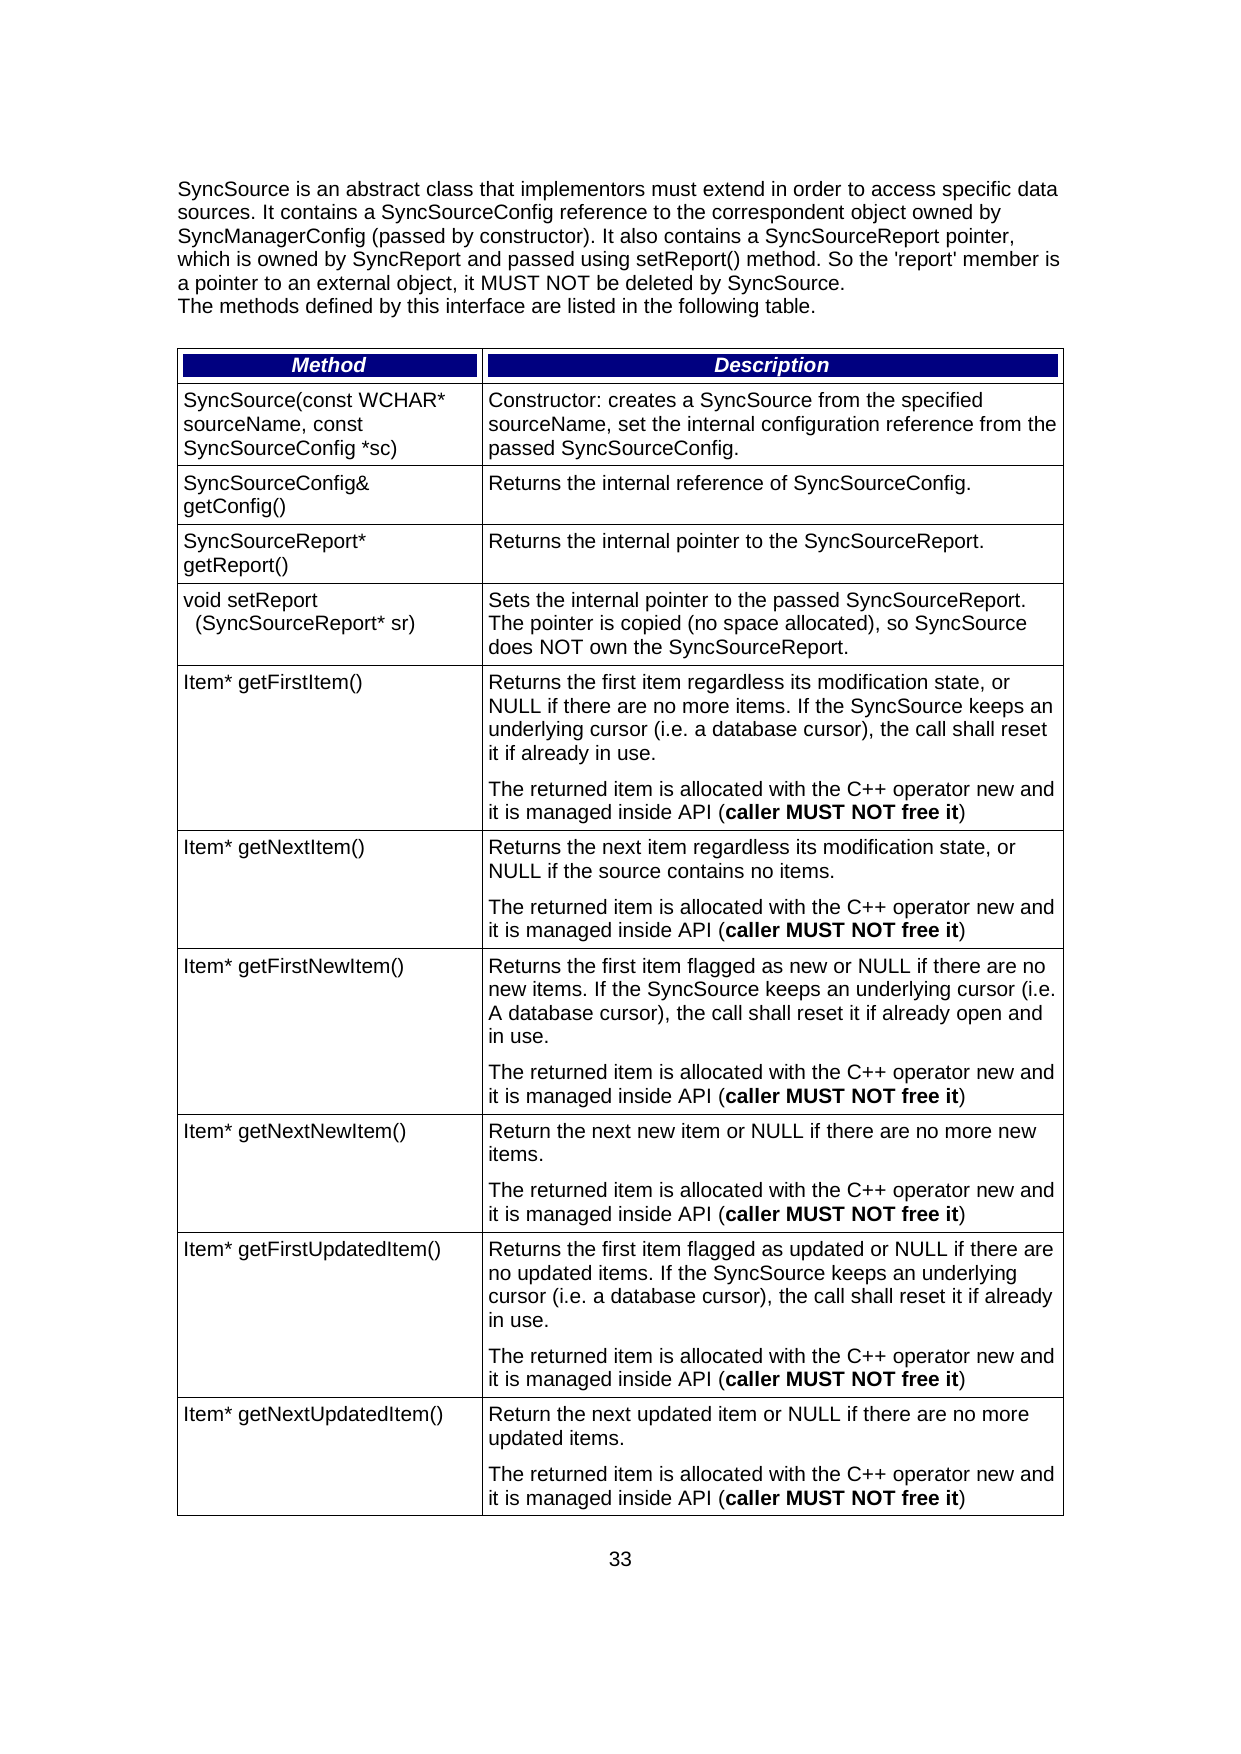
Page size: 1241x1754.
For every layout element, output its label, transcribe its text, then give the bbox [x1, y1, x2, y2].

table_cell Item* getFirstUpdatedItem() [178, 1233, 482, 1397]
table_cell Returns the internal pointer to the SyncSourceReport. [483, 525, 1063, 583]
table_cell void setReport (SyncSourceReport* sr) [178, 584, 482, 665]
table_cell Returns the internal reference of SyncSourceConfig. [483, 466, 1063, 524]
table_cell Sets the internal pointer to the passed SyncSourceReport. The pointer is copied (no space allocated), so SyncSource does NOT own the SyncSourceReport. [483, 584, 1063, 665]
table_cell SyncSourceReport* getReport() [178, 525, 482, 583]
table_cell Returns the first item regardless its modification state, or NULL if there are no more items. If the SyncSource keeps an underlying cursor (i.e. a database cursor), the call shall reset it if already in use. The returned item is allocated with the C++ operator new and it is managed inside API (caller MUST NOT free it) [483, 666, 1063, 830]
text The methods defined by this interface are listed in the following table. [177, 295, 1063, 318]
table_cell Item* getNextItem() [178, 831, 482, 948]
table_cell Constructor: creates a SyncSource from the specified sourceName, set the internal configuration reference from the passed SyncSourceConfig. [483, 384, 1063, 465]
table_cell SyncSource(const WCHAR* sourceName, const SyncSourceConfig *sc) [178, 384, 482, 465]
table_cell Return the next updated item or NULL if there are no more updated items. The returned item is allocated with the C++ operator new and it is managed inside API (caller MUST NOT free it) [483, 1398, 1063, 1515]
table_cell Returns the first item flagged as updated or NULL if there are no updated items. If the SyncSource keeps an underlying cursor (i.e. a database cursor), the call shall reset it if already in use. The returned item is allocated with the C++ operator new and it is managed inside API (caller MUST NOT free it) [483, 1233, 1063, 1397]
table_header Method [178, 349, 482, 383]
table_cell SyncSourceConfig& getConfig() [178, 466, 482, 524]
table_cell Item* getNextNewItem() [178, 1115, 482, 1232]
table_cell Item* getNextUpdatedItem() [178, 1398, 482, 1515]
table_cell Item* getFirstItem() [178, 666, 482, 830]
table_cell Returns the first item flagged as new or NULL if there are no new items. If the SyncSource keeps an underlying cursor (i.e. A database cursor), the call shall reset it if already open and in use. The returned item is allocated with the C++ operator new and it is managed inside API (caller MUST NOT free it) [483, 949, 1063, 1114]
table_cell Return the next new item or NULL if there are no more new items. The returned item is allocated with the C++ operator new and it is managed inside API (caller MUST NOT free it) [483, 1115, 1063, 1232]
table_cell Returns the next item regardless its modification state, or NULL if the source contains no items. The returned item is allocated with the C++ operator new and it is managed inside API (caller MUST NOT free it) [483, 831, 1063, 948]
text SyncSource is an abstract class that implementors must extend in order to access specific data sources. It contains a SyncSourceConfig reference to the correspondent object owned by SyncManagerConfig (passed by constructor). It also contains a SyncSourceReport pointer, which is owned by SyncReport and passed using setReport() method. So the 'report' member is a pointer to an external object, it MUST NOT be deleted by SyncSource. [177, 177, 1063, 295]
table_cell Item* getFirstNewItem() [178, 949, 482, 1114]
table_header Description [483, 349, 1063, 383]
